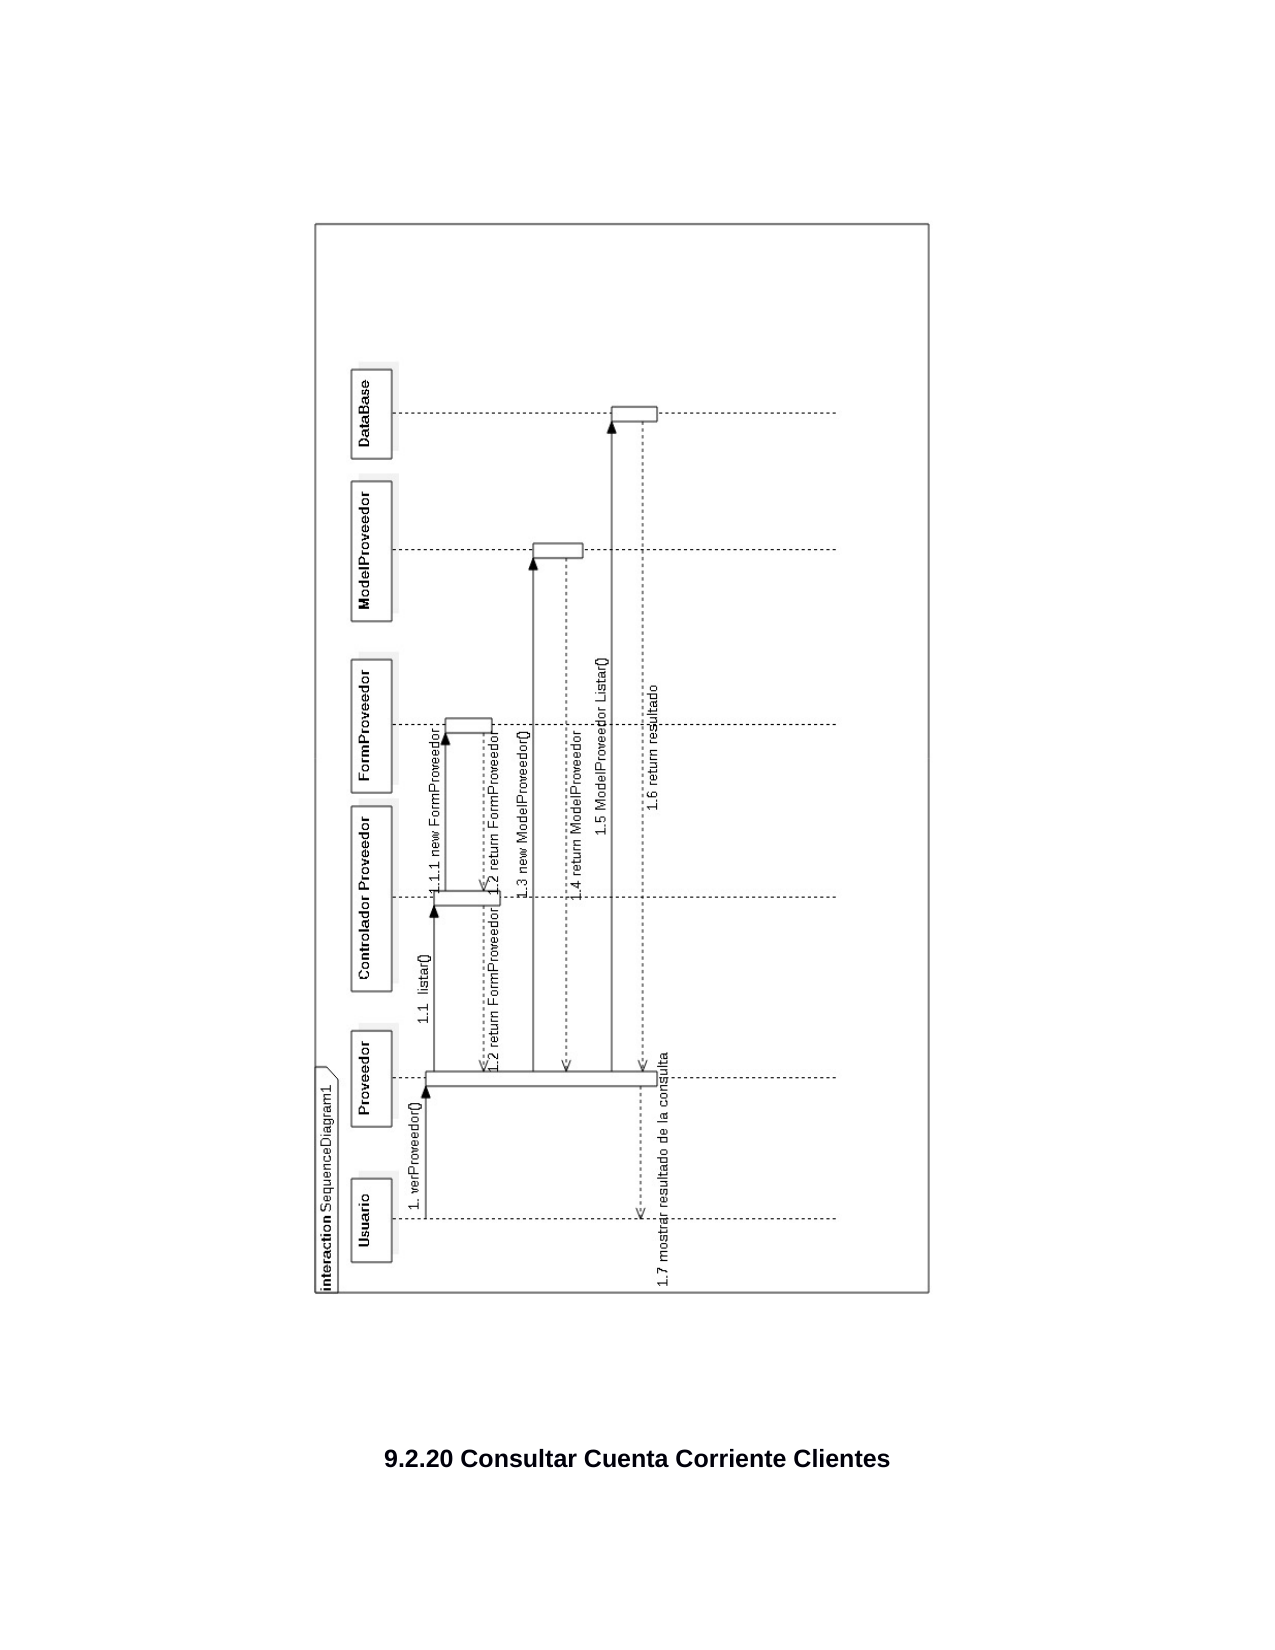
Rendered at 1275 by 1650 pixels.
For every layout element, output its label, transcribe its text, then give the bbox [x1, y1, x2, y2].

text 9.2.20 Consultar Cuenta Corriente Clientes [177, 1443, 1098, 1473]
picture [305, 179, 970, 1304]
